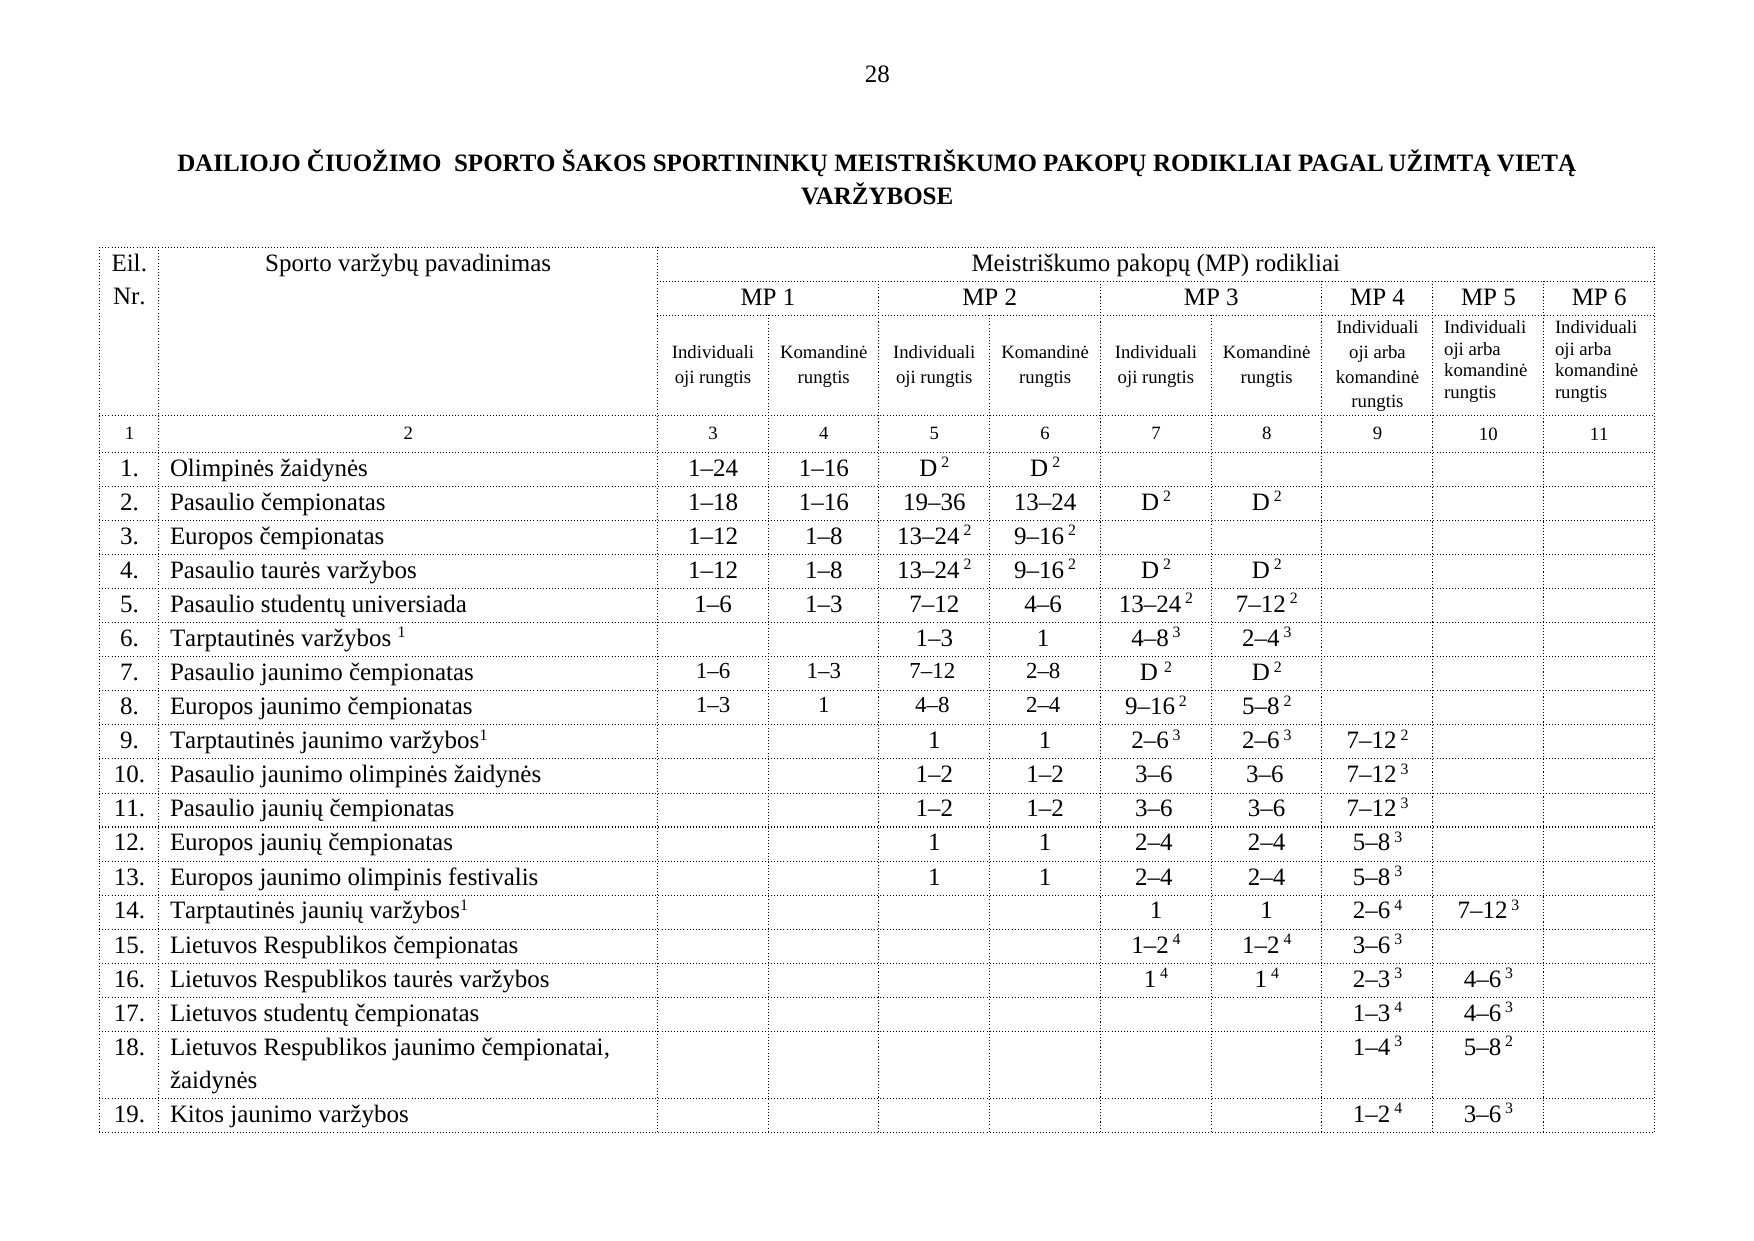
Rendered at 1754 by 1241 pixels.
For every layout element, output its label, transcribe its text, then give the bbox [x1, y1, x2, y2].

table_cell [1322, 622, 1433, 656]
table_cell 1–8 [769, 520, 879, 554]
table_cell [1100, 1031, 1211, 1098]
table_cell 1–2 [879, 793, 989, 826]
table_cell Pasaulio jaunimo olimpinės žaidynės [159, 758, 657, 792]
table_cell [657, 758, 768, 792]
table_cell 1–8 [769, 554, 879, 588]
table_cell [1322, 656, 1433, 690]
table_cell [769, 793, 879, 826]
table_cell MP 3 [1100, 281, 1322, 315]
table_cell [1544, 758, 1654, 792]
table_cell [657, 963, 768, 997]
table_cell 1 [1211, 895, 1322, 929]
table_cell 1–2 [989, 758, 1100, 792]
table_cell 7–12 3 [1322, 758, 1433, 792]
table_cell 7 [1100, 415, 1211, 452]
table_cell 1 4 [1211, 963, 1322, 997]
table_cell Lietuvos studentų čempionatas [159, 997, 657, 1031]
table_header Sporto varžybų pavadinimas [159, 247, 657, 415]
table_cell 5–8 2 [1433, 1031, 1543, 1098]
table_cell 13–24 [989, 486, 1100, 520]
table_cell 2. [100, 486, 159, 520]
table_cell Tarptautinės jaunimo varžybos1 [159, 724, 657, 758]
table_cell 4–8 3 [1100, 622, 1211, 656]
table_cell [989, 997, 1100, 1031]
table_cell [657, 826, 768, 861]
table_cell MP 2 [879, 281, 1100, 315]
table_cell 1–16 [769, 486, 879, 520]
table_cell [769, 758, 879, 792]
table_cell [769, 724, 879, 758]
table_cell 8 [1211, 415, 1322, 452]
table_cell 1 [989, 826, 1100, 861]
table_cell 2–4 [1211, 861, 1322, 894]
table_cell 3–6 [1211, 793, 1322, 826]
table_cell Individualioji arba komandinė rungtis [1433, 315, 1543, 415]
table_header Meistriškumo pakopų (MP) rodikliai [657, 247, 1654, 281]
table_cell [657, 793, 768, 826]
table_cell 1–4 3 [1322, 1031, 1433, 1098]
table_cell 2–4 [1100, 826, 1211, 861]
table_cell [1544, 929, 1654, 963]
table_cell [1544, 826, 1654, 861]
table_cell [879, 997, 989, 1031]
table_cell [1322, 554, 1433, 588]
table_cell 4–6 3 [1433, 997, 1543, 1031]
table_cell 11. [100, 793, 159, 826]
table_cell 1 [100, 415, 159, 452]
table_cell [1322, 690, 1433, 724]
table_cell [1211, 997, 1322, 1031]
table_cell Individualioji arba komandinė rungtis [1544, 315, 1654, 415]
table_header Eil. Nr. [100, 247, 159, 415]
table_cell [1544, 554, 1654, 588]
table_cell 5–8 3 [1322, 826, 1433, 861]
table_cell 3–6 [1100, 793, 1211, 826]
table_cell [1544, 861, 1654, 894]
table_cell [1544, 452, 1654, 486]
table_cell [1433, 690, 1543, 724]
table_cell [1433, 452, 1543, 486]
table_cell [989, 963, 1100, 997]
table_cell [1322, 520, 1433, 554]
table_cell 1–3 [657, 690, 768, 724]
table_cell 19–36 [879, 486, 989, 520]
table_cell [1433, 622, 1543, 656]
table_cell 1–12 [657, 520, 768, 554]
table_cell 7–12 2 [1211, 588, 1322, 622]
table_cell [1433, 826, 1543, 861]
table_cell [1100, 1098, 1211, 1132]
table_cell [1544, 690, 1654, 724]
table_cell 2–6 3 [1100, 724, 1211, 758]
table_cell [769, 1098, 879, 1132]
table_cell 14. [100, 895, 159, 929]
table_cell 2–4 [1211, 826, 1322, 861]
table_cell [1433, 861, 1543, 894]
table_cell MP 6 [1544, 281, 1654, 315]
table_cell [1433, 793, 1543, 826]
table_cell 6. [100, 622, 159, 656]
table_cell 2–4 [989, 690, 1100, 724]
table_cell 19. [100, 1098, 159, 1132]
table_cell D 2 [989, 452, 1100, 486]
table_cell 1 [989, 861, 1100, 894]
table_cell 1 [769, 690, 879, 724]
table_cell 13–24 2 [879, 520, 989, 554]
table_cell [769, 826, 879, 861]
table_cell [769, 622, 879, 656]
table_cell [657, 1098, 768, 1132]
table_cell [1100, 520, 1211, 554]
table_cell 4–6 3 [1433, 963, 1543, 997]
table_cell 1. [100, 452, 159, 486]
text dailiojo čiuožimo sporto šakos SPORTININKŲ MEISTRIŠKUMO PAKOPŲ RODIKLIAI PAGAL UŽIMTĄ VIETĄ VARŽYBOSE [118, 148, 1636, 209]
table_cell [1100, 997, 1211, 1031]
table_cell [1433, 656, 1543, 690]
table_cell 15. [100, 929, 159, 963]
table_cell [1433, 520, 1543, 554]
table_cell 7–12 3 [1322, 793, 1433, 826]
table_cell 8. [100, 690, 159, 724]
table_cell Europos jaunių čempionatas [159, 826, 657, 861]
table_cell [989, 1098, 1100, 1132]
table_cell 1–2 4 [1100, 929, 1211, 963]
table_cell Individualioji arba komandinė rungtis [1322, 315, 1433, 415]
table_cell 13–24 2 [1100, 588, 1211, 622]
table_cell [657, 997, 768, 1031]
table_cell 9 [1322, 415, 1433, 452]
table_cell 2–6 4 [1322, 895, 1433, 929]
table_cell 10. [100, 758, 159, 792]
table_cell MP 4 [1322, 281, 1433, 315]
table_cell 1 [879, 826, 989, 861]
table_cell [657, 929, 768, 963]
table_cell 9–16 2 [989, 520, 1100, 554]
table_cell [769, 895, 879, 929]
table_cell Pasaulio jaunimo čempionatas [159, 656, 657, 690]
table_cell 1–12 [657, 554, 768, 588]
table_cell Lietuvos Respublikos jaunimo čempionatai, žaidynės [159, 1031, 657, 1098]
table_cell [1100, 452, 1211, 486]
table_cell 17. [100, 997, 159, 1031]
table_cell 1 [879, 861, 989, 894]
table_cell D 2 [1100, 554, 1211, 588]
table_cell 5. [100, 588, 159, 622]
table_cell [769, 861, 879, 894]
table_cell [1544, 486, 1654, 520]
table_cell 3–6 [1211, 758, 1322, 792]
table_cell 1–16 [769, 452, 879, 486]
table_cell 2–4 3 [1211, 622, 1322, 656]
table_cell 9–16 2 [989, 554, 1100, 588]
table_cell [657, 622, 768, 656]
table_cell 1 [989, 724, 1100, 758]
table_cell 1–3 [879, 622, 989, 656]
table_cell 3–6 [1100, 758, 1211, 792]
table_cell 2–6 3 [1211, 724, 1322, 758]
table_cell Lietuvos Respublikos čempionatas [159, 929, 657, 963]
table_cell [657, 1031, 768, 1098]
table_cell D 2 [1100, 656, 1211, 690]
table_cell Tarptautinės varžybos 1 [159, 622, 657, 656]
table_cell Pasaulio čempionatas [159, 486, 657, 520]
table_cell 2–3 3 [1322, 963, 1433, 997]
table_cell [879, 1098, 989, 1132]
table_cell D 2 [1100, 486, 1211, 520]
table_cell [1544, 724, 1654, 758]
table_cell Olimpinės žaidynės [159, 452, 657, 486]
table_cell [769, 1031, 879, 1098]
table_cell 9. [100, 724, 159, 758]
table_cell Komandinė rungtis [989, 315, 1100, 415]
table_cell D 2 [1211, 486, 1322, 520]
table_cell 13. [100, 861, 159, 894]
table_cell 3. [100, 520, 159, 554]
table_cell Komandinė rungtis [1211, 315, 1322, 415]
table_cell [1211, 520, 1322, 554]
table_cell 1–18 [657, 486, 768, 520]
table_cell 1–2 4 [1211, 929, 1322, 963]
table_cell [1322, 588, 1433, 622]
table_cell Pasaulio studentų universiada [159, 588, 657, 622]
table_cell 1–3 [769, 588, 879, 622]
table_cell 7–12 2 [1322, 724, 1433, 758]
table_cell 5–8 2 [1211, 690, 1322, 724]
table_cell D 2 [879, 452, 989, 486]
table_cell 6 [989, 415, 1100, 452]
table_cell 1 [879, 724, 989, 758]
table_cell 3 [657, 415, 768, 452]
table_cell [1544, 588, 1654, 622]
table_cell 5 [879, 415, 989, 452]
table_cell [1544, 622, 1654, 656]
table_cell [1211, 452, 1322, 486]
table_cell [1544, 1031, 1654, 1098]
table_cell 1–6 [657, 656, 768, 690]
table_cell D 2 [1211, 554, 1322, 588]
table_cell 1–3 4 [1322, 997, 1433, 1031]
table_cell Pasaulio taurės varžybos [159, 554, 657, 588]
table_cell 7–12 [879, 656, 989, 690]
table_cell [989, 1031, 1100, 1098]
table_cell 9–16 2 [1100, 690, 1211, 724]
table_cell MP 5 [1433, 281, 1543, 315]
table_cell [879, 1031, 989, 1098]
table_cell 1–6 [657, 588, 768, 622]
table_cell 4–8 [879, 690, 989, 724]
table_cell [1433, 588, 1543, 622]
table_cell [657, 861, 768, 894]
table_cell 3–6 3 [1433, 1098, 1543, 1132]
table_cell [879, 963, 989, 997]
table_cell [1544, 793, 1654, 826]
table_cell 1 [989, 622, 1100, 656]
table_cell 1 [1100, 895, 1211, 929]
table_cell [1433, 758, 1543, 792]
table_cell 4 [769, 415, 879, 452]
table_cell Individualioji rungtis [879, 315, 989, 415]
table_cell Tarptautinės jaunių varžybos1 [159, 895, 657, 929]
table_cell [769, 997, 879, 1031]
table_cell 1–3 [769, 656, 879, 690]
table_cell 13–24 2 [879, 554, 989, 588]
table_cell [879, 895, 989, 929]
table_cell [1433, 554, 1543, 588]
table_cell [1322, 452, 1433, 486]
table_cell Europos čempionatas [159, 520, 657, 554]
table_cell [1544, 1098, 1654, 1132]
table_cell [1544, 997, 1654, 1031]
table_cell [1544, 895, 1654, 929]
table_cell 1–2 4 [1322, 1098, 1433, 1132]
table_cell MP 1 [657, 281, 879, 315]
table_cell 1–2 [989, 793, 1100, 826]
table_cell Individualioji rungtis [1100, 315, 1211, 415]
table_cell [1544, 963, 1654, 997]
table_cell 18. [100, 1031, 159, 1098]
table_cell 1 4 [1100, 963, 1211, 997]
table_cell [1433, 486, 1543, 520]
table_cell 5–8 3 [1322, 861, 1433, 894]
table_cell [1211, 1031, 1322, 1098]
table_cell D 2 [1211, 656, 1322, 690]
table_cell [657, 724, 768, 758]
table_cell [1322, 486, 1433, 520]
table_cell Individualioji rungtis [657, 315, 768, 415]
table_cell 2 [159, 415, 657, 452]
table_cell [989, 929, 1100, 963]
table_cell 3–6 3 [1322, 929, 1433, 963]
table_cell 16. [100, 963, 159, 997]
table_cell 1–24 [657, 452, 768, 486]
table_cell [657, 895, 768, 929]
table_cell 1–2 [879, 758, 989, 792]
table_cell Komandinė rungtis [769, 315, 879, 415]
table_cell [769, 963, 879, 997]
table_cell 10 [1433, 415, 1543, 452]
table_cell Lietuvos Respublikos taurės varžybos [159, 963, 657, 997]
table_cell 12. [100, 826, 159, 861]
table_cell [769, 929, 879, 963]
table_cell Europos jaunimo olimpinis festivalis [159, 861, 657, 894]
table_cell [1211, 1098, 1322, 1132]
table_cell [989, 895, 1100, 929]
table_cell Kitos jaunimo varžybos [159, 1098, 657, 1132]
table_cell 11 [1544, 415, 1654, 452]
table_cell 4. [100, 554, 159, 588]
table_cell Pasaulio jaunių čempionatas [159, 793, 657, 826]
table_cell [1433, 724, 1543, 758]
table_cell 7–12 3 [1433, 895, 1543, 929]
table_cell 4–6 [989, 588, 1100, 622]
table_cell [879, 929, 989, 963]
table_cell Europos jaunimo čempionatas [159, 690, 657, 724]
table_cell 2–4 [1100, 861, 1211, 894]
table_cell 7. [100, 656, 159, 690]
table_cell 2–8 [989, 656, 1100, 690]
table_cell [1544, 520, 1654, 554]
table_cell 7–12 [879, 588, 989, 622]
table_cell [1433, 929, 1543, 963]
table_cell [1544, 656, 1654, 690]
